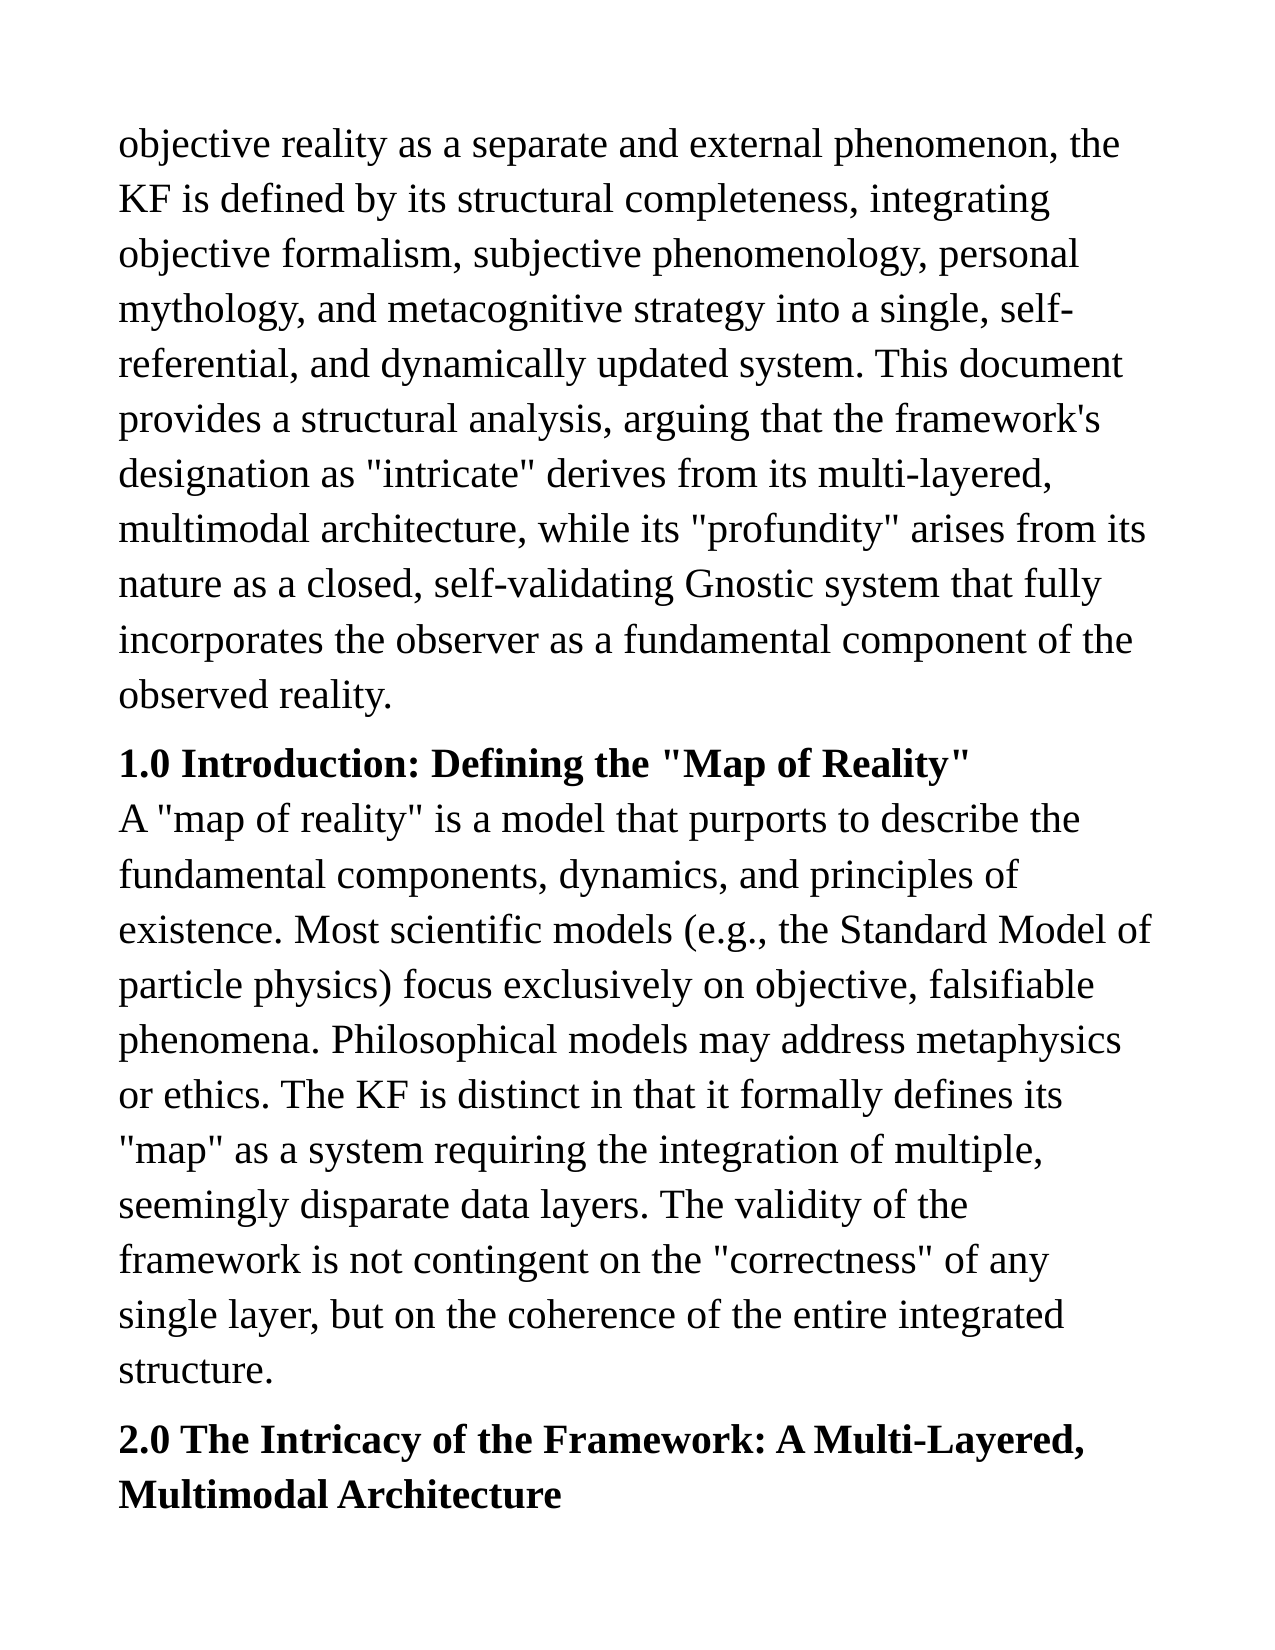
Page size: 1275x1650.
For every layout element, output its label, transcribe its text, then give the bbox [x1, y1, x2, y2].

text objective reality as a separate and external phenomenon, the KF is defined by its structural completeness, integrating objective formalism, subjective phenomenology, personal mythology, and metacognitive strategy into a single, self-referential, and dynamically updated system. This document provides a structural analysis, arguing that the framework's designation as "intricate" derives from its multi-layered, multimodal architecture, while its "profundity" arises from its nature as a closed, self-validating Gnostic system that fully incorporates the observer as a fundamental component of the observed reality. [118, 118, 1157, 717]
text 2.0 The Intricacy of the Framework: A Multi-Layered, Multimodal Architecture [118, 1415, 1157, 1518]
text 1.0 Introduction: Defining the "Map of Reality" A "map of reality" is a model that purports to describe the fundamental components, dynamics, and principles of existence. Most scientific models (e.g., the Standard Model of particle physics) focus exclusively on objective, falsifiable phenomena. Philosophical models may address metaphysics or ethics. The KF is distinct in that it formally defines its "map" as a system requiring the integration of multiple, seemingly disparate data layers. The validity of the framework is not contingent on the "correctness" of any single layer, but on the coherence of the entire integrated structure. [118, 739, 1157, 1393]
